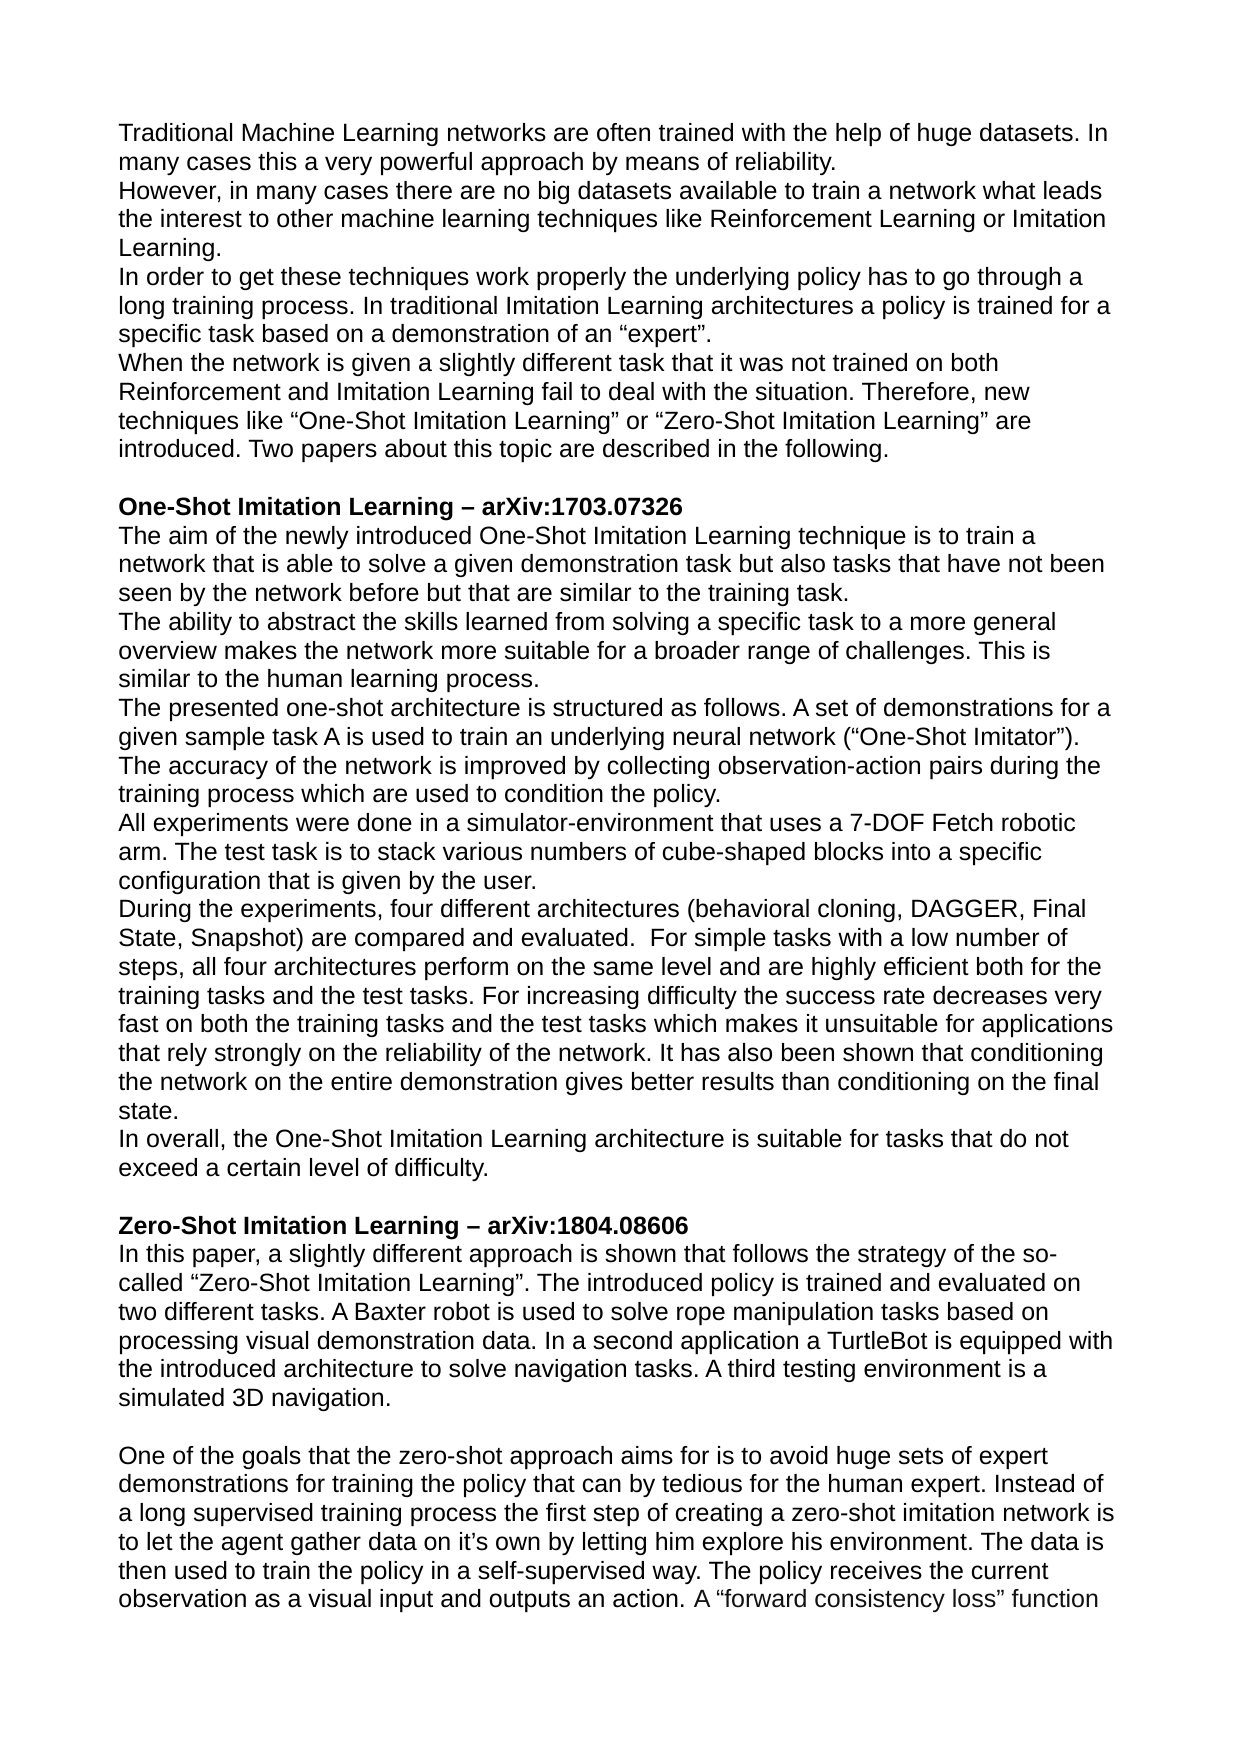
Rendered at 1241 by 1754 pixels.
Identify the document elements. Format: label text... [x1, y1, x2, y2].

text One-Shot Imitation Learning – arXiv:1703.07326 [118, 492, 1122, 521]
text The presented one-shot architecture is structured as follows. A set of demonstrations for a given sample task A is used to train an underlying neural network (“One-Shot Imitator”). The accuracy of the network is improved by collecting observation-action pairs during the training process which are used to condition the policy. [118, 693, 1122, 808]
text All experiments were done in a simulator-environment that uses a 7-DOF Fetch robotic arm. The test task is to stack various numbers of cube-shaped blocks into a specific configuration that is given by the user. [118, 808, 1122, 894]
text Traditional Machine Learning networks are often trained with the help of huge datasets. In many cases this a very powerful approach by means of reliability. [118, 118, 1122, 176]
text Zero-Shot Imitation Learning – arXiv:1804.08606 [118, 1211, 1122, 1239]
text During the experiments, four different architectures (behavioral cloning, DAGGER, Final State, Snapshot) are compared and evaluated. For simple tasks with a low number of steps, all four architectures perform on the same level and are highly efficient both for the training tasks and the test tasks. For increasing difficulty the success rate decreases very fast on both the training tasks and the test tasks which makes it unsuitable for applications that rely strongly on the reliability of the network. It has also been shown that conditioning the network on the entire demonstration gives better results than conditioning on the final state. [118, 894, 1122, 1124]
text The ability to abstract the skills learned from solving a specific task to a more general overview makes the network more suitable for a broader range of challenges. This is similar to the human learning process. [118, 607, 1122, 693]
text However, in many cases there are no big datasets available to train a network what leads the interest to other machine learning techniques like Reinforcement Learning or Imitation Learning. [118, 176, 1122, 262]
text One of the goals that the zero-shot approach aims for is to avoid huge sets of expert demonstrations for training the policy that can by tedious for the human expert. Instead of a long supervised training process the first step of creating a zero-shot imitation network is to let the agent gather data on it’s own by letting him explore his environment. The data is then used to train the policy in a self-supervised way. The policy receives the current observation as a visual input and outputs an action. A “forward consistency loss” function [118, 1441, 1122, 1613]
text In order to get these techniques work properly the underlying policy has to go through a long training process. In traditional Imitation Learning architectures a policy is trained for a specific task based on a demonstration of an “expert”. [118, 262, 1122, 348]
text In this paper, a slightly different approach is shown that follows the strategy of the so-called “Zero-Shot Imitation Learning”. The introduced policy is trained and evaluated on two different tasks. A Baxter robot is used to solve rope manipulation tasks based on processing visual demonstration data. In a second application a TurtleBot is equipped with the introduced architecture to solve navigation tasks. A third testing environment is a simulated 3D navigation. [118, 1239, 1122, 1412]
text In overall, the One-Shot Imitation Learning architecture is suitable for tasks that do not exceed a certain level of difficulty. [118, 1124, 1122, 1182]
text When the network is given a slightly different task that it was not trained on both Reinforcement and Imitation Learning fail to deal with the situation. Therefore, new techniques like “One-Shot Imitation Learning” or “Zero-Shot Imitation Learning” are introduced. Two papers about this topic are described in the following. [118, 348, 1122, 463]
text The aim of the newly introduced One-Shot Imitation Learning technique is to train a network that is able to solve a given demonstration task but also tasks that have not been seen by the network before but that are similar to the training task. [118, 521, 1122, 607]
